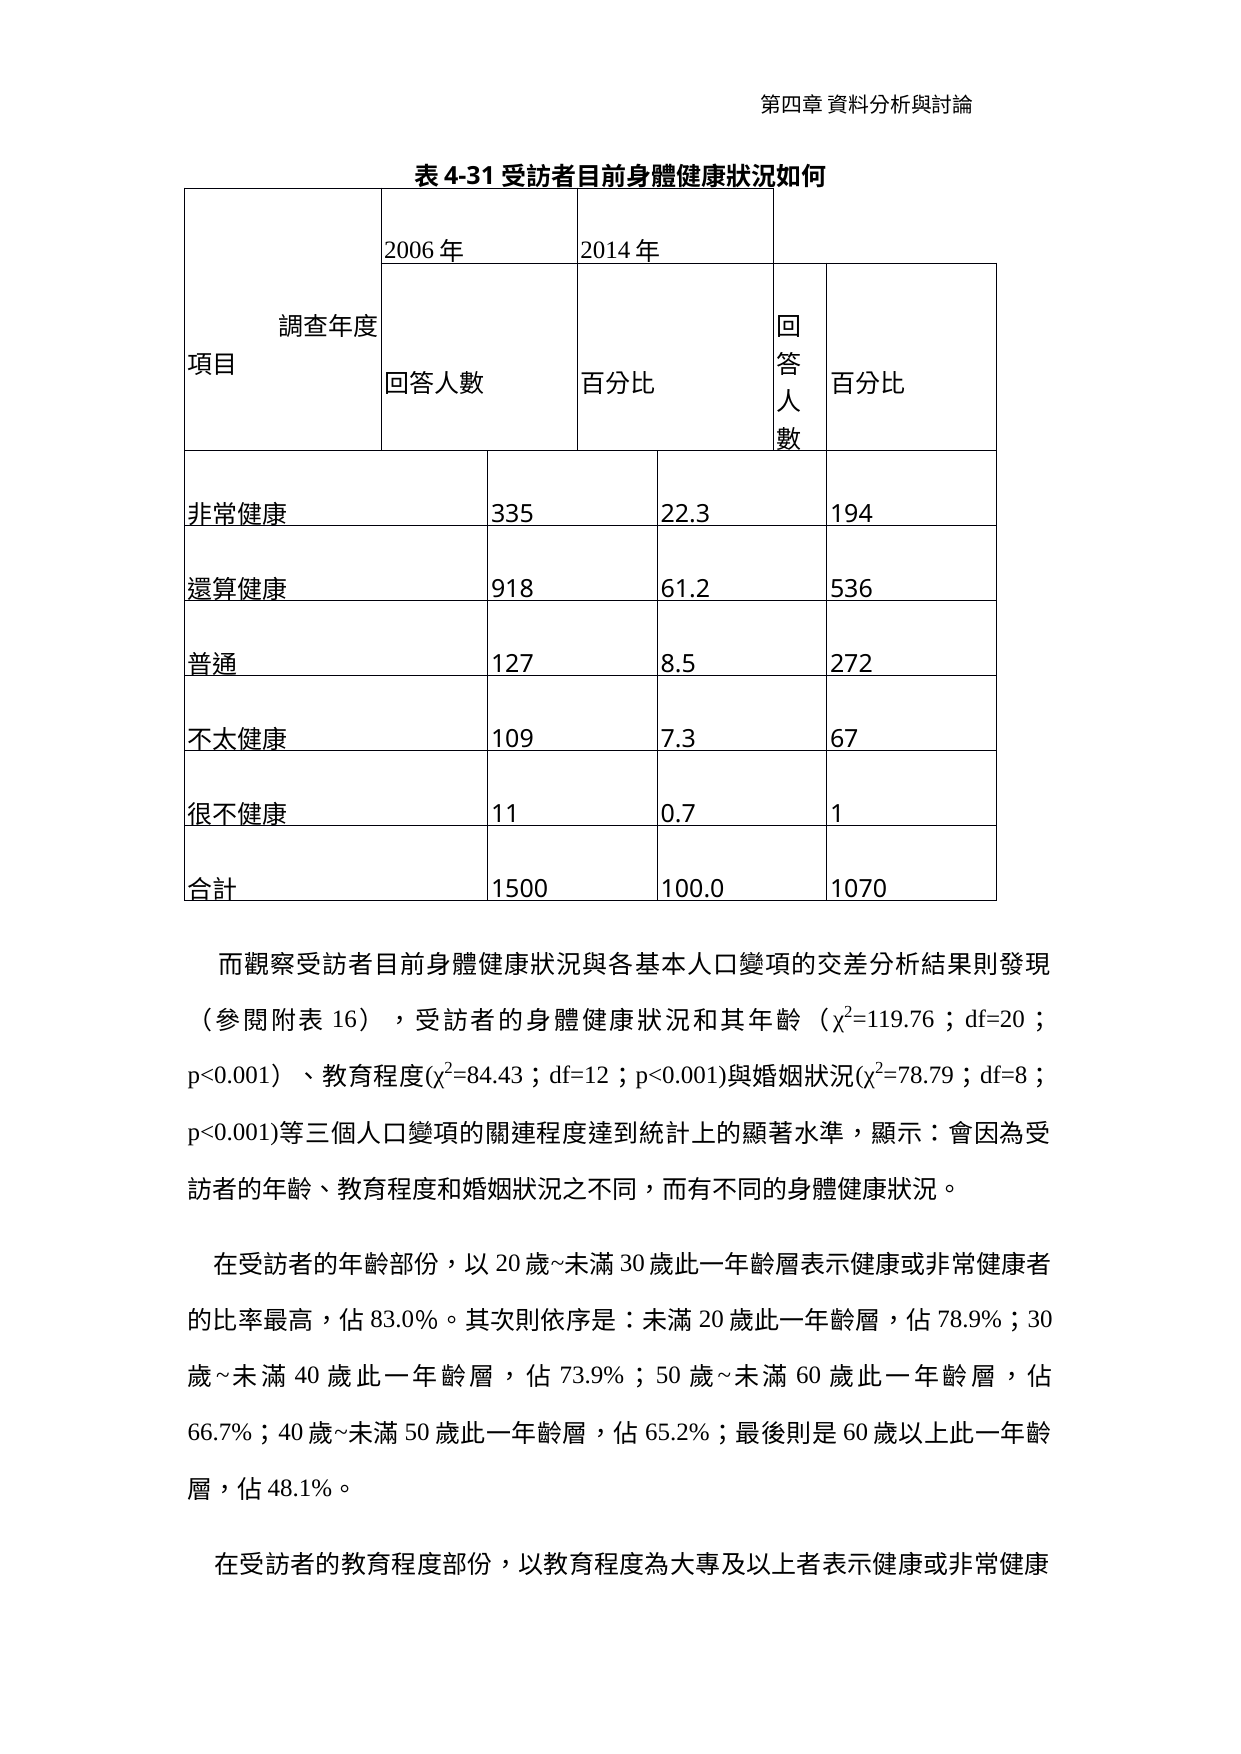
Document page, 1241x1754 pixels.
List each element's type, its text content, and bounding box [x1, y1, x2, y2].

table_cell 1070 [827, 826, 996, 900]
table_cell 1500 [488, 826, 657, 900]
table_cell 109 [488, 676, 657, 750]
table_cell 很不健康 [185, 751, 487, 825]
table_cell 11 [488, 751, 657, 825]
table_cell 8.5 [658, 601, 826, 675]
text 在受訪者的教育程度部份，以教育程度為大專及以上者表示健康或非常健康 [187, 1537, 1053, 1575]
table_cell 回答人數 [382, 264, 577, 450]
table_cell 918 [488, 526, 657, 600]
table_header 調查年度 項目 [185, 189, 381, 450]
table_cell 67 [827, 676, 996, 750]
text 表4-31 受訪者目前身體健康狀況如何 [187, 150, 1053, 187]
table_cell 100.0 [658, 826, 826, 900]
table_cell 194 [827, 451, 996, 525]
table_cell 127 [488, 601, 657, 675]
text 在受訪者的年齡部份，以20歲~未滿30歲此一年齡層表示健康或非常健康者的比率最高，佔83.0％。其次則依序是：未滿20歲此一年齡層，佔78.9%；30歲~未滿40歲此一年齡層，佔73.9%；50歲~未滿60歲此一年齡層，佔66.7%；40歲~未滿50歲此一年齡層，佔65.2%；最後則是60歲以上此一年齡層，佔48.1%。 [187, 1237, 1053, 1500]
table_cell 百分比 [578, 264, 773, 450]
text 而觀察受訪者目前身體健康狀況與各基本人口變項的交差分析結果則發現（參閱附表16），受訪者的身體健康狀況和其年齡（χ2=119.76；df=20；p<0.001）、教育程度(χ2=84.43；df=12；p<0.001)與婚姻狀況(χ2=78.79；df=8；p<0.001)等三個人口變項的關連程度達到統計上的顯著水準，顯示：會因為受訪者的年齡、教育程度和婚姻狀況之不同，而有不同的身體健康狀況。 [187, 937, 1053, 1200]
table_cell 335 [488, 451, 657, 525]
table_cell 百分比 [827, 264, 996, 450]
table_cell 272 [827, 601, 996, 675]
table_cell 非常健康 [185, 451, 487, 525]
table_cell 回答人數 [774, 264, 826, 450]
table_cell 536 [827, 526, 996, 600]
table_cell 7.3 [658, 676, 826, 750]
table_cell 0.7 [658, 751, 826, 825]
table_cell 1 [827, 751, 996, 825]
table_cell 普通 [185, 601, 487, 675]
table_cell 不太健康 [185, 676, 487, 750]
table_header 2014年 [578, 189, 773, 262]
table_cell 61.2 [658, 526, 826, 600]
table_cell 合計 [185, 826, 487, 900]
table_cell 還算健康 [185, 526, 487, 600]
table_header 2006年 [382, 189, 577, 262]
table_cell 22.3 [658, 451, 826, 525]
